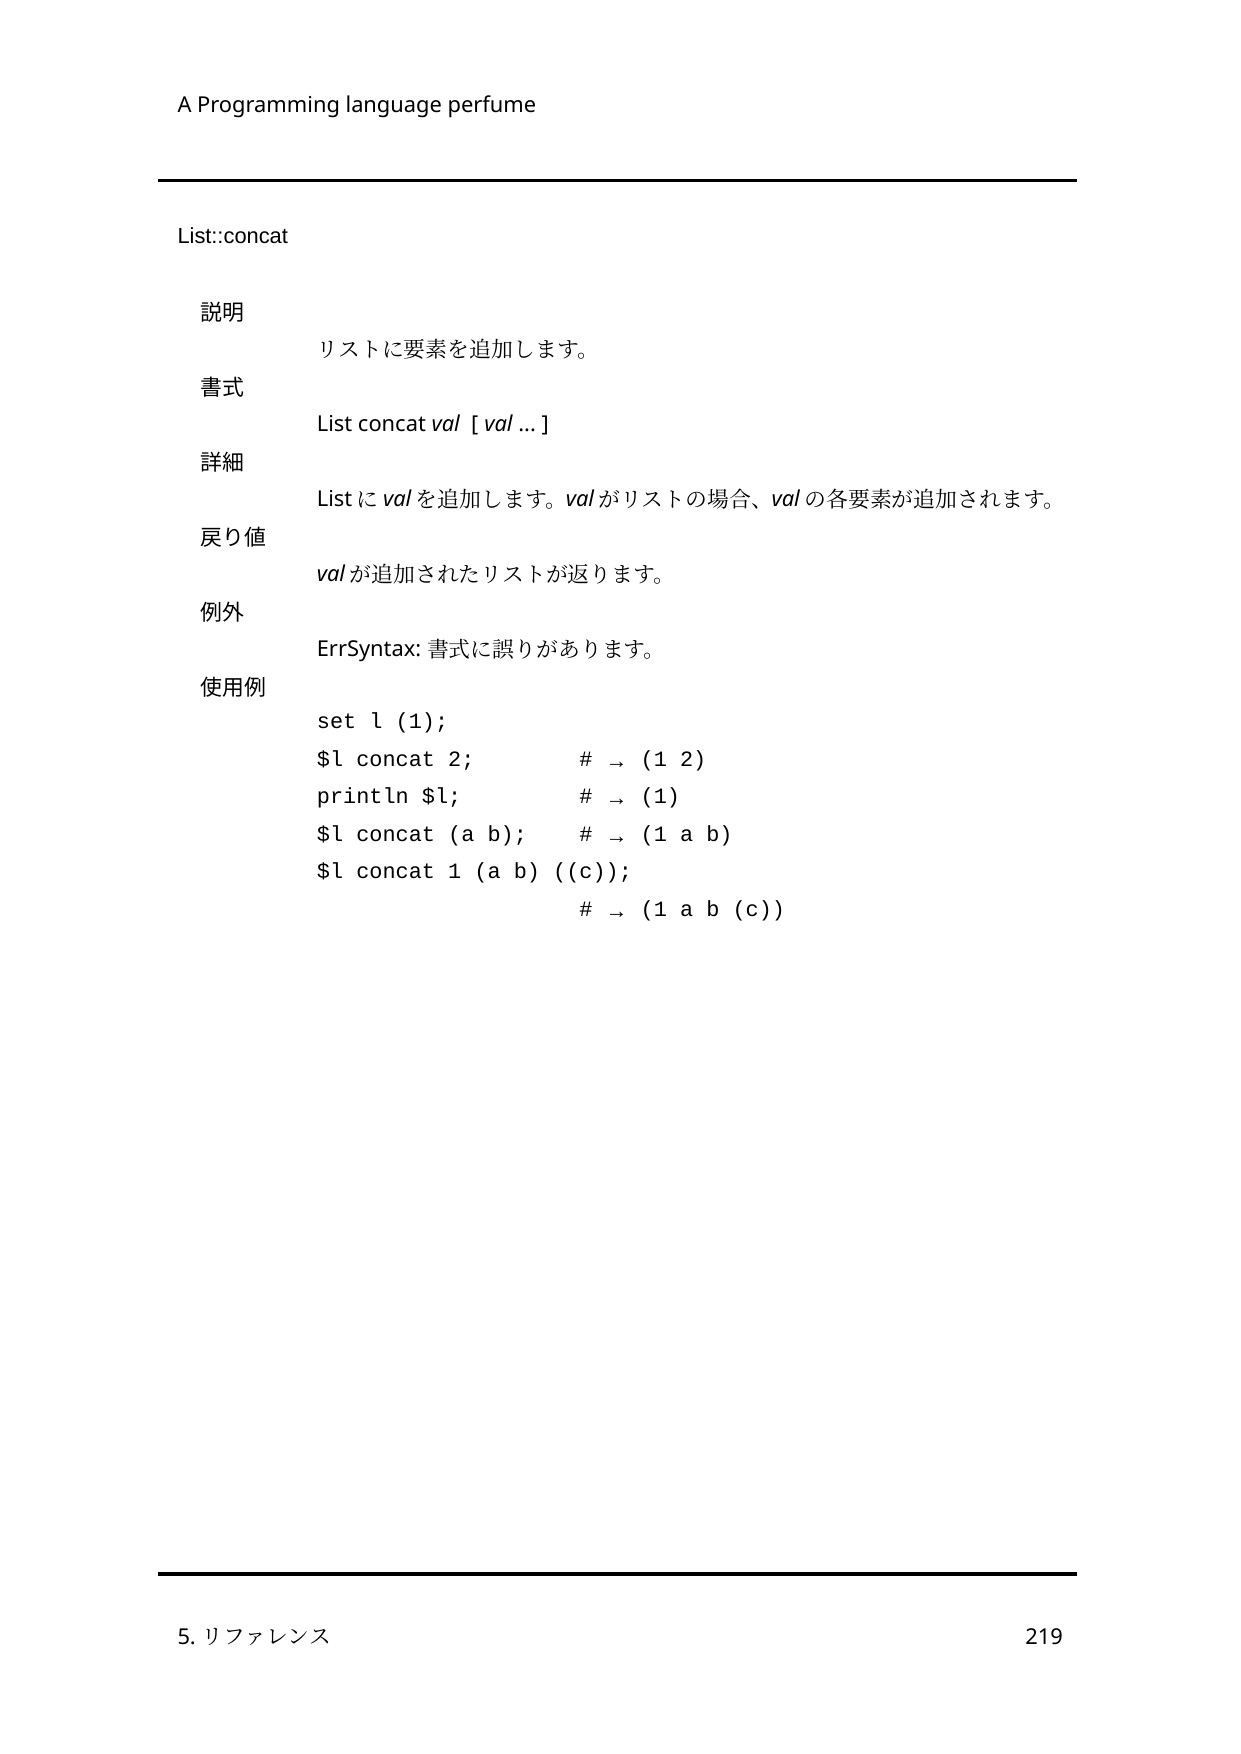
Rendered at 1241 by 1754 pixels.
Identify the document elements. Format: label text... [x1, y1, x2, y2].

table_cell 書式 [200, 367, 317, 442]
table_cell set l (1); $l concat 2; # → (1 2) println $l; # → (1) $l concat (a b); # → (1 a b) $l concat 1 (a b) ((c)); # → (1 a b (c)) [317, 667, 1063, 929]
table_cell 詳細 [200, 442, 317, 517]
table_cell Listにvalを追加します。valがリストの場合、valの各要素が追加されます。 [317, 442, 1063, 517]
table_header 説明 [200, 292, 317, 367]
table_cell 例外 [200, 592, 317, 667]
table_cell List concat val [ val ... ] [317, 367, 1063, 442]
table_cell 使用例 [200, 667, 317, 929]
table_header リストに要素を追加します。 [317, 292, 1063, 367]
subtitle List::concat [177, 217, 1063, 254]
table_cell ErrSyntax: 書式に誤りがあります。 [317, 592, 1063, 667]
table_cell valが追加されたリストが返ります。 [317, 517, 1063, 592]
table_cell 戻り値 [200, 517, 317, 592]
